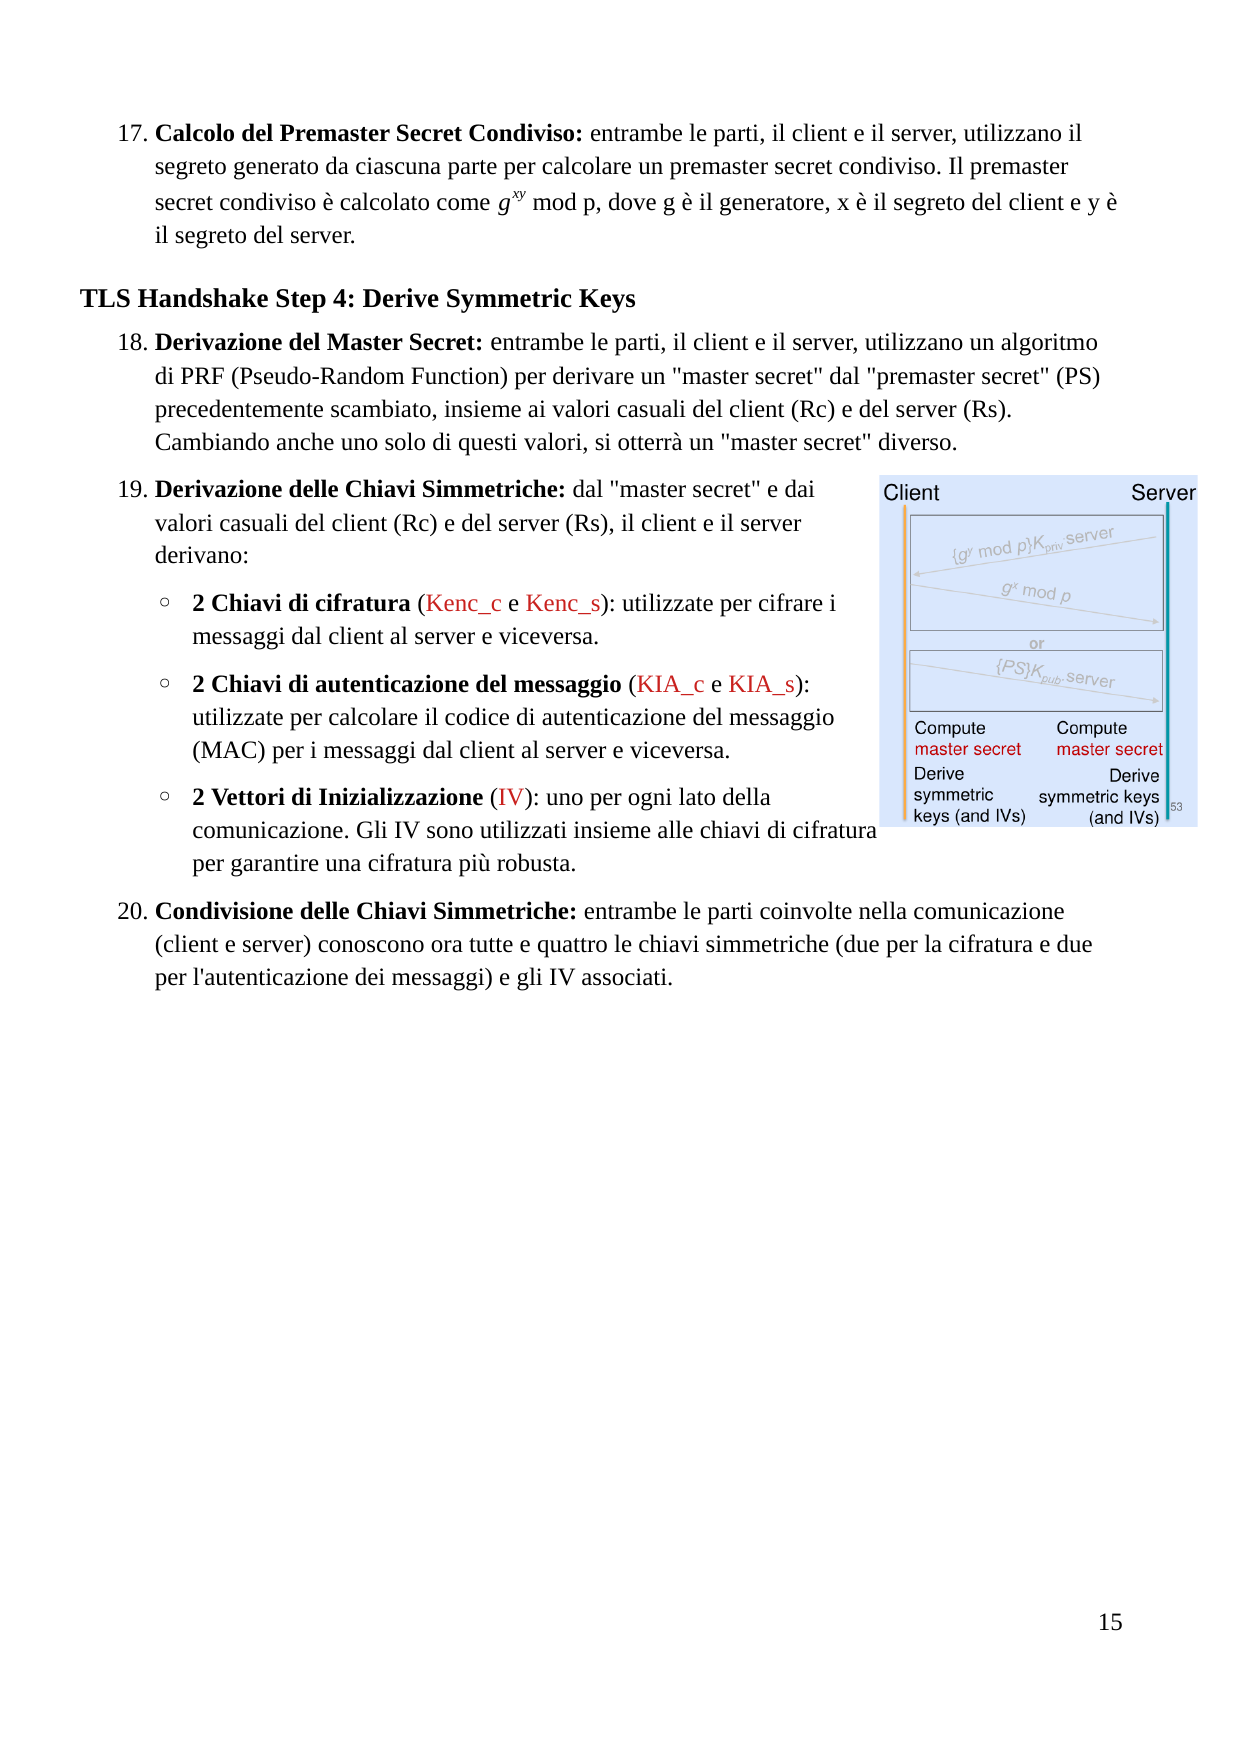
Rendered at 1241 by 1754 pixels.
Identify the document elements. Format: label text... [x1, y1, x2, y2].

picture [879, 475, 1198, 827]
subtitle TLS Handshake Step 4: Derive Symmetric Keys [79, 282, 1122, 313]
list Calcolo del Premaster Secret Condiviso: entrambe le parti, il client e il server, utilizzano il segreto generato da ciascuna parte per calcolare un premaster secret condiviso. Il premaster secret condiviso è calcolato come mod p, dove g è il generatore, x è il segreto del client e y è il segreto del server. [117, 118, 1122, 248]
list 2 Vettori di Inizializzazione (IV): uno per ogni lato della comunicazione. Gli IV sono utilizzati insieme alle chiavi di cifratura per garantire una cifratura più robusta. [154, 782, 1122, 877]
list 2 Chiavi di autenticazione del messaggio (KIA_c e KIA_s): utilizzate per calcolare il codice di autenticazione del messaggio (MAC) per i messaggi dal client al server e viceversa. [154, 669, 879, 764]
list Condivisione delle Chiavi Simmetriche: entrambe le parti coinvolte nella comunicazione (client e server) conoscono ora tutte e quattro le chiavi simmetriche (due per la cifratura e due per l'autenticazione dei messaggi) e gli IV associati. [117, 896, 1122, 991]
list Derivazione del Master Secret: entrambe le parti, il client e il server, utilizzano un algoritmo di PRF (Pseudo-Random Function) per derivare un "master secret" dal "premaster secret" (PS) precedentemente scambiato, insieme ai valori casuali del client (Rc) e del server (Rs). Cambiando anche uno solo di questi valori, si otterrà un "master secret" diverso. [117, 326, 1122, 456]
list Derivazione delle Chiavi Simmetriche: dal "master secret" e dai valori casuali del client (Rc) e del server (Rs), il client e il server derivano: [117, 474, 1122, 569]
list 2 Chiavi di cifratura (Kenc_c e Kenc_s): utilizzate per cifrare i messaggi dal client al server e viceversa. [154, 588, 879, 650]
